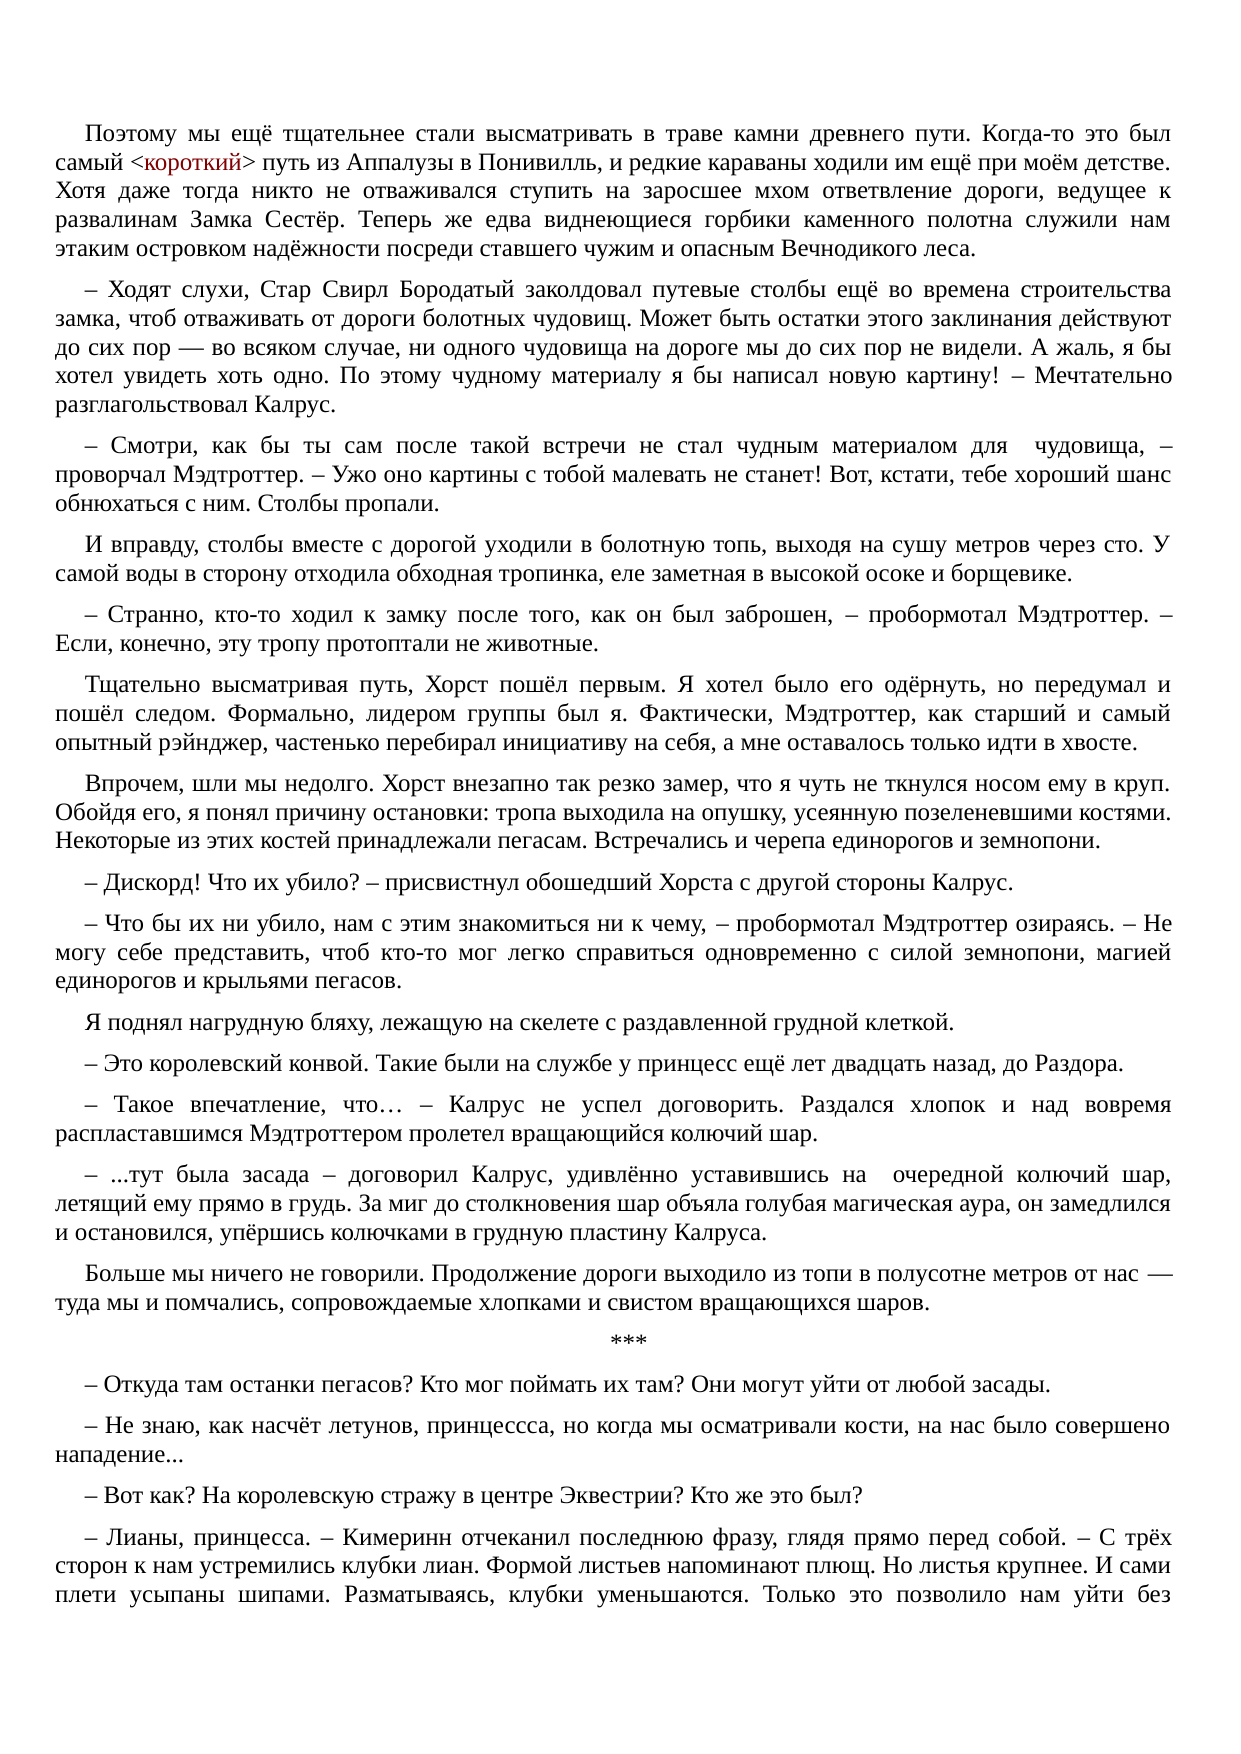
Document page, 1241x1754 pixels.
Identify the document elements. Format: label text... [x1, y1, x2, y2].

text – Странно, кто-то ходил к замку после того, как он был заброшен, – пробормотал Мэдтроттер. – Если, конечно, эту тропу протоптали не животные. [55, 599, 1172, 657]
text И вправду, столбы вместе с дорогой уходили в болотную топь, выходя на сушу метров через сто. У самой воды в сторону отходила обходная тропинка, еле заметная в высокой осоке и борщевике. [55, 529, 1172, 587]
text – Откуда там останки пегасов? Кто мог поймать их там? Они могут уйти от любой засады. [55, 1369, 1172, 1398]
text – Не знаю, как насчёт летунов, принцессса, но когда мы осматривали кости, на нас было совершено нападение... [55, 1411, 1172, 1468]
text Поэтому мы ещё тщательнее стали высматривать в траве камни древнего пути. Когда-то это был самый <короткий> путь из Аппалузы в Понивилль, и редкие караваны ходили им ещё при моём детстве. Хотя даже тогда никто не отваживался ступить на заросшее мхом ответвление дороги, ведущее к развалинам Замка Сестёр. Теперь же едва виднеющиеся горбики каменного полотна служили нам этаким островком надёжности посреди ставшего чужим и опасным Вечнодикого леса. [55, 118, 1172, 262]
text Я поднял нагрудную бляху, лежащую на скелете с раздавленной грудной клеткой. [55, 1007, 1172, 1036]
text Впрочем, шли мы недолго. Хорст внезапно так резко замер, что я чуть не ткнулся носом ему в круп. Обойдя его, я понял причину остановки: тропа выходила на опушку, усеянную позеленевшими костями. Некоторые из этих костей принадлежали пегасам. Встречались и черепа единорогов и земнопони. [55, 768, 1172, 854]
text – Дискорд! Что их убило? – присвистнул обошедший Хорста с другой стороны Калрус. [55, 867, 1172, 896]
text – Что бы их ни убило, нам с этим знакомиться ни к чему, – пробормотал Мэдтроттер озираясь. – Не могу себе представить, чтоб кто-то мог легко справиться одновременно с силой земнопони, магией единорогов и крыльями пегасов. [55, 908, 1172, 994]
text – ...тут была засада – договорил Калрус, удивлённо уставившись на очередной колючий шар, летящий ему прямо в грудь. За миг до столкновения шар объяла голубая магическая аура, он замедлился и остановился, упёршись колючками в грудную пластину Калруса. [55, 1159, 1172, 1246]
text – Ходят слухи, Стар Cвирл Бородатый заколдовал путевые столбы ещё во времена строительства замка, чтоб отваживать от дороги болотных чудовищ. Может быть остатки этого заклинания действуют до сих пор — во всяком случае, ни одного чудовища на дороге мы до сих пор не видели. А жаль, я бы хотел увидеть хоть одно. По этому чудному материалу я бы написал новую картину! – Мечтательно разглагольствовал Калрус. [55, 274, 1172, 418]
text *** [55, 1328, 1172, 1357]
text – Такое впечатление, что… – Калрус не успел договорить. Раздался хлопок и над вовремя распластавшимся Мэдтроттером пролетел вращающийся колючий шар. [55, 1089, 1172, 1147]
text – Вот как? На королевскую стражу в центре Эквестрии? Кто же это был? [55, 1481, 1172, 1509]
text – Смотри, как бы ты сам после такой встречи не стал чудным материалом для чудовища, – проворчал Мэдтроттер. – Ужо оно картины с тобой малевать не станет! Вот, кстати, тебе хороший шанс обнюхаться с ним. Столбы пропали. [55, 431, 1172, 517]
text Тщательно высматривая путь, Хорст пошёл первым. Я хотел было его одёрнуть, но передумал и пошёл следом. Формально, лидером группы был я. Фактически, Мэдтроттер, как старший и самый опытный рэйнджер, частенько перебирал инициативу на себя, а мне оставалось только идти в хвосте. [55, 669, 1172, 756]
text – Лианы, принцесса. – Кимеринн отчеканил последнюю фразу, глядя прямо перед собой. – С трёх сторон к нам устремились клубки лиан. Формой листьев напоминают плющ. Но листья крупнее. И сами плети усыпаны шипами. Разматываясь, клубки уменьшаются. Только это позволило нам уйти без [55, 1522, 1172, 1608]
text – Это королевский конвой. Такие были на службе у принцесс ещё лет двадцать назад, до Раздора. [55, 1048, 1172, 1077]
text Больше мы ничего не говорили. Продолжение дороги выходило из топи в полусотне метров от нас — туда мы и помчались, сопровождаемые хлопками и свистом вращающихся шаров. [55, 1258, 1172, 1316]
